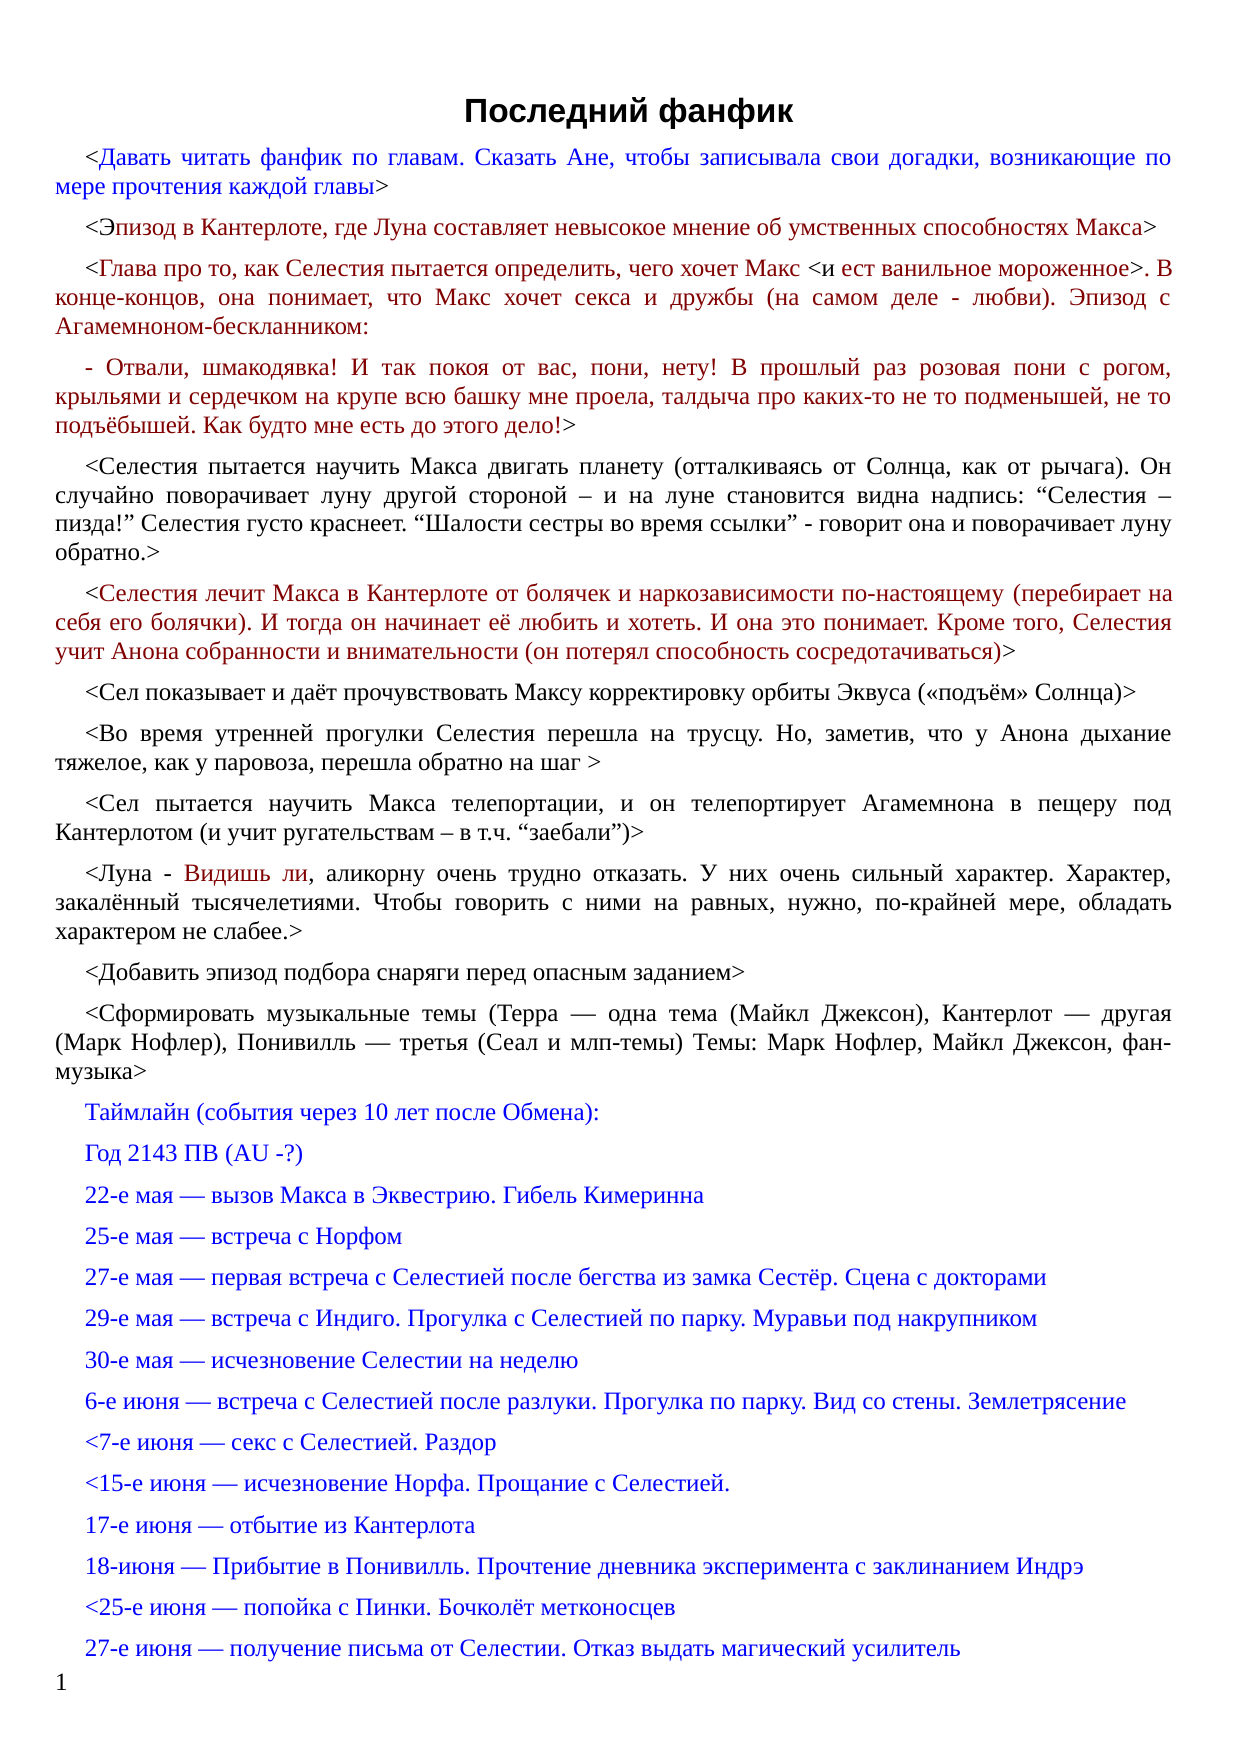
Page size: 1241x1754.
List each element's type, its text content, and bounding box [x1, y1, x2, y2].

text <Сел пытается научить Макса телепортации, и он телепортирует Агамемнона в пещеру под Кантерлотом (и учит ругательствам – в т.ч. “заебали”)> [55, 788, 1173, 846]
text 25-е мая — встреча с Норфом [55, 1221, 1173, 1250]
text <7-е июня — секс с Селестией. Раздор [55, 1427, 1173, 1456]
text 29-е мая — встреча с Индиго. Прогулка с Селестией по парку. Муравьи под накрупником [55, 1303, 1173, 1332]
text <Эпизод в Кантерлоте, где Луна составляет невысокое мнение об умственных способностях Макса> [55, 212, 1173, 241]
text 18-июня — Прибытие в Понивилль. Прочтение дневника эксперимента с заклинанием Индрэ [55, 1551, 1173, 1580]
text 30-е мая — исчезновение Селестии на неделю [55, 1345, 1173, 1373]
text <Добавить эпизод подбора снаряги перед опасным заданием> [55, 957, 1173, 986]
text 27-е мая — первая встреча с Селестией после бегства из замка Сестёр. Сцена с докторами [55, 1262, 1173, 1291]
text <Глава про то, как Селестия пытается определить, чего хочет Макс <и ест ванильное мороженное>. В конце-концов, она понимает, что Макс хочет секса и дружбы (на самом деле - любви). Эпизод с Агамемноном-бескланником: [55, 253, 1173, 340]
text <Сел показывает и даёт прочувствовать Максу корректировку орбиты Эквуса («подъём» Солнца)> [55, 677, 1173, 706]
text <25-е июня — попойка с Пинки. Бочколёт метконосцев [55, 1592, 1173, 1621]
text <Сформировать музыкальные темы (Терра — одна тема (Майкл Джексон), Кантерлот — другая (Марк Нофлер), Понивилль — третья (Сеал и млп-темы) Темы: Марк Нофлер, Майкл Джексон, фан-музыка> [55, 998, 1173, 1085]
text <Луна - Видишь ли, аликорну очень трудно отказать. У них очень сильный характер. Характер, закалённый тысячелетиями. Чтобы говорить с ними на равных, нужно, по-крайней мере, обладать характером не слабее.> [55, 858, 1173, 945]
text <Давать читать фанфик по главам. Сказать Ане, чтобы записывала свои догадки, возникающие по мере прочтения каждой главы> [55, 142, 1173, 200]
text <15-е июня — исчезновение Норфа. Прощание с Селестией. [55, 1468, 1173, 1497]
text 17-е июня — отбытие из Кантерлота [55, 1510, 1173, 1538]
text <Селестия пытается научить Макса двигать планету (отталкиваясь от Солнца, как от рычага). Он случайно поворачивает луну другой стороной – и на луне становится видна надпись: “Селестия – пизда!” Селестия густо краснеет. “Шалости сестры во время ссылки” - говорит она и поворачивает луну обратно.> [55, 451, 1173, 566]
text 6-е июня — встреча с Селестией после разлуки. Прогулка по парку. Вид со стены. Землетрясение [55, 1386, 1173, 1415]
text 27-е июня — получение письма от Селестии. Отказ выдать магический усилитель [55, 1633, 1173, 1662]
text Таймлайн (события через 10 лет после Обмена): [55, 1097, 1173, 1126]
text - Отвали, шмакодявка! И так покоя от вас, пони, нету! В прошлый раз розовая пони с рогом, крыльями и сердечком на крупе всю башку мне проела, талдыча про каких-то не то подменышей, не то подъёбышей. Как будто мне есть до этого дело!> [55, 352, 1173, 438]
text <Селестия лечит Макса в Кантерлоте от болячек и наркозависимости по-настоящему (перебирает на себя его болячки). И тогда он начинает её любить и хотеть. И она это понимает. Кроме того, Селестия учит Анона собранности и внимательности (он потерял способность сосредотачиваться)> [55, 578, 1173, 665]
text Год 2143 ПВ (AU -?) [55, 1138, 1173, 1167]
text 22-е мая — вызов Макса в Эквестрию. Гибель Кимеринна [55, 1180, 1173, 1208]
subtitle Последний фанфик [55, 91, 1173, 130]
text <Во время утренней прогулки Селестия перешла на трусцу. Но, заметив, что у Анона дыхание тяжелое, как у паровоза, перешла обратно на шаг > [55, 718, 1173, 776]
